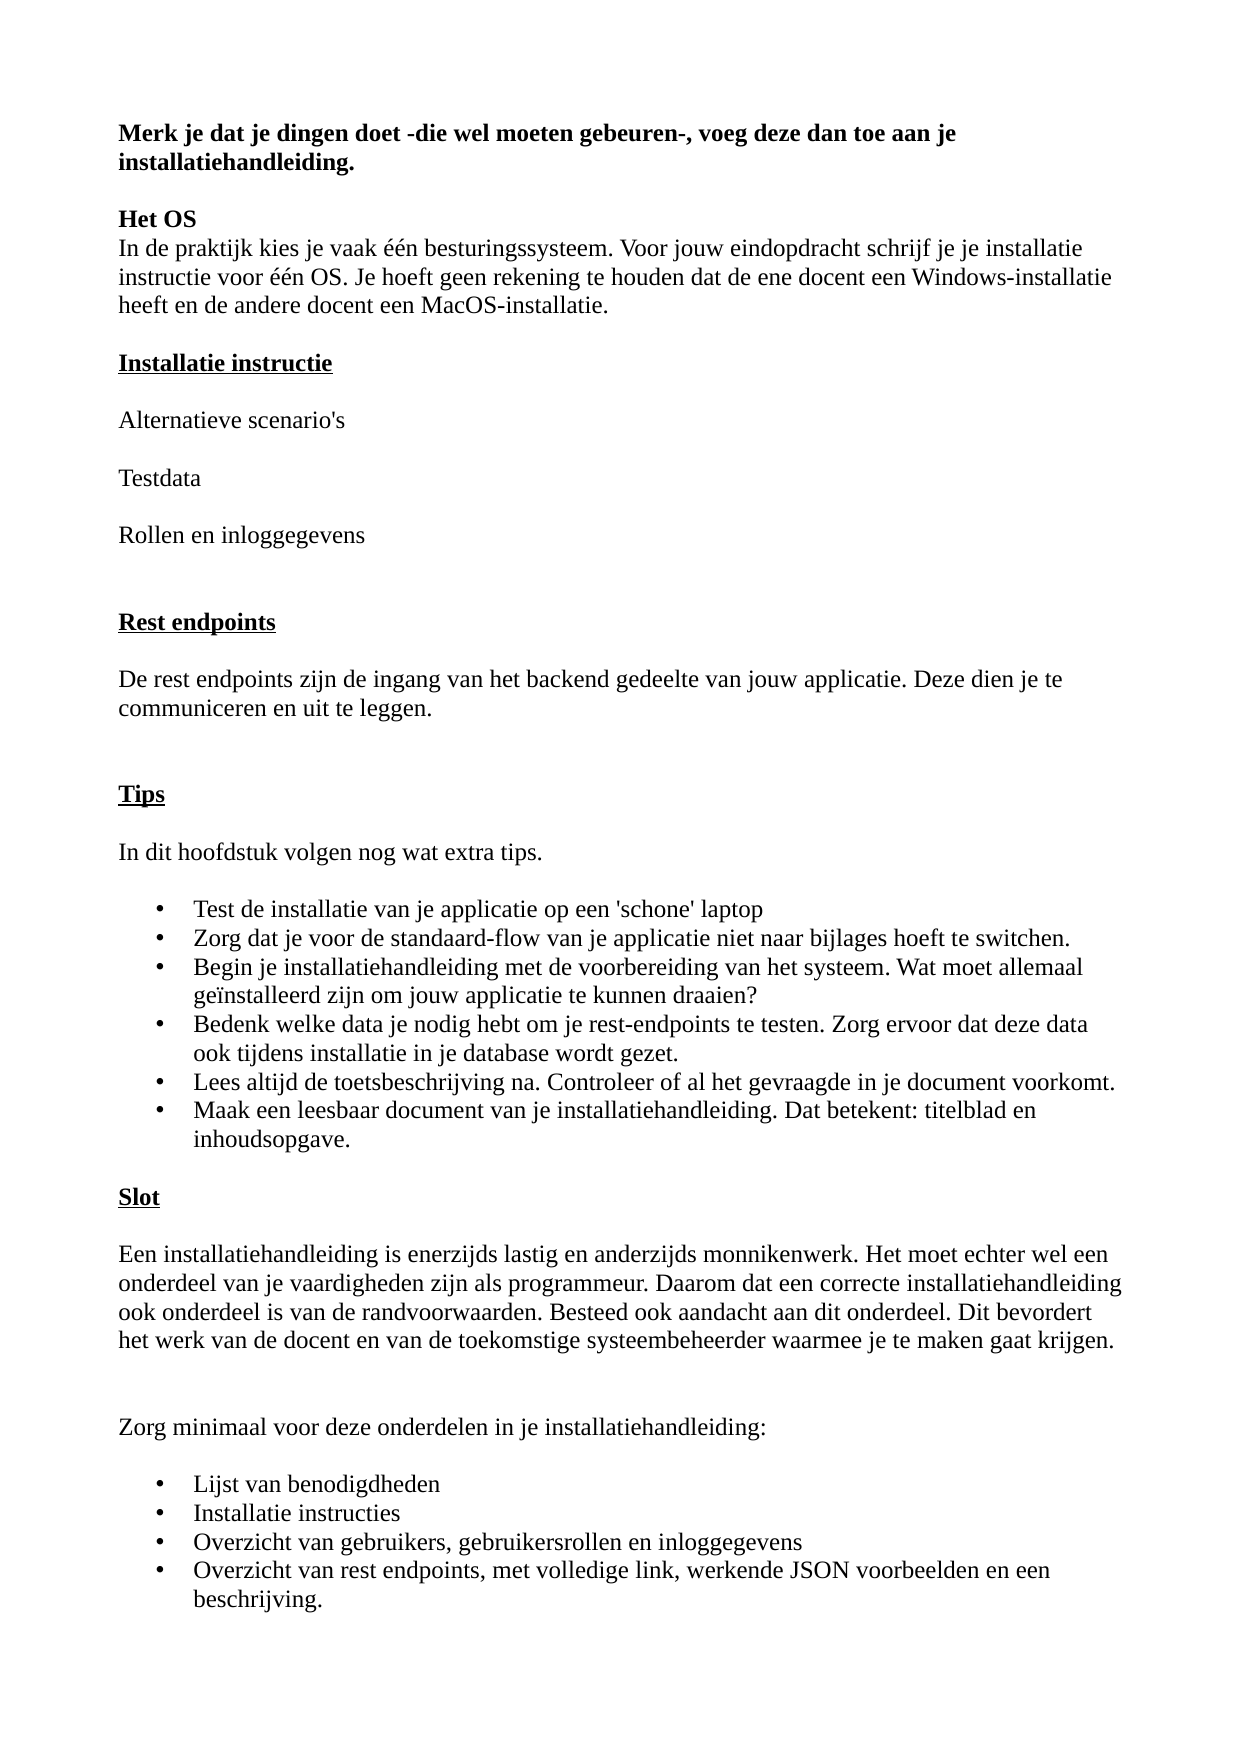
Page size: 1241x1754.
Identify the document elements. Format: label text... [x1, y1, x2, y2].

text In dit hoofdstuk volgen nog wat extra tips. [118, 837, 1122, 866]
text Rollen en inloggegevens [118, 521, 1122, 549]
text Slot [118, 1182, 1122, 1211]
list Overzicht van gebruikers, gebruikersrollen en inloggegevens [156, 1527, 1122, 1556]
text Installatie instructie [118, 348, 1122, 377]
text Zorg minimaal voor deze onderdelen in je installatiehandleiding: [118, 1412, 1122, 1441]
list Maak een leesbaar document van je installatiehandleiding. Dat betekent: titelblad en inhoudsopgave. [156, 1096, 1122, 1153]
list Overzicht van rest endpoints, met volledige link, werkende JSON voorbeelden en een beschrijving. [156, 1556, 1122, 1613]
text In de praktijk kies je vaak één besturingssysteem. Voor jouw eindopdracht schrijf je je installatie instructie voor één OS. Je hoeft geen rekening te houden dat de ene docent een Windows-installatie heeft en de andere docent een MacOS-installatie. [118, 233, 1122, 319]
text Tips [118, 779, 1122, 808]
text Testdata [118, 463, 1122, 492]
list Bedenk welke data je nodig hebt om je rest-endpoints te testen. Zorg ervoor dat deze data ook tijdens installatie in je database wordt gezet. [156, 1009, 1122, 1067]
list Lees altijd de toetsbeschrijving na. Controleer of al het gevraagde in je document voorkomt. [156, 1067, 1122, 1096]
list Installatie instructies [156, 1498, 1122, 1527]
text Het OS [118, 204, 1122, 233]
text Rest endpoints [118, 607, 1122, 636]
text Alternatieve scenario's [118, 406, 1122, 434]
text Een installatiehandleiding is enerzijds lastig en anderzijds monnikenwerk. Het moet echter wel een onderdeel van je vaardigheden zijn als programmeur. Daarom dat een correcte installatiehandleiding ook onderdeel is van de randvoorwaarden. Besteed ook aandacht aan dit onderdeel. Dit bevordert het werk van de docent en van de toekomstige systeembeheerder waarmee je te maken gaat krijgen. [118, 1239, 1122, 1354]
text Merk je dat je dingen doet -die wel moeten gebeuren-, voeg deze dan toe aan je installatiehandleiding. [118, 118, 1122, 176]
list Zorg dat je voor de standaard-flow van je applicatie niet naar bijlages hoeft te switchen. [156, 923, 1122, 952]
list Lijst van benodigdheden [156, 1469, 1122, 1498]
list Test de installatie van je applicatie op een 'schone' laptop [156, 894, 1122, 923]
text De rest endpoints zijn de ingang van het backend gedeelte van jouw applicatie. Deze dien je te communiceren en uit te leggen. [118, 664, 1122, 722]
list Begin je installatiehandleiding met de voorbereiding van het systeem. Wat moet allemaal geïnstalleerd zijn om jouw applicatie te kunnen draaien? [156, 952, 1122, 1009]
